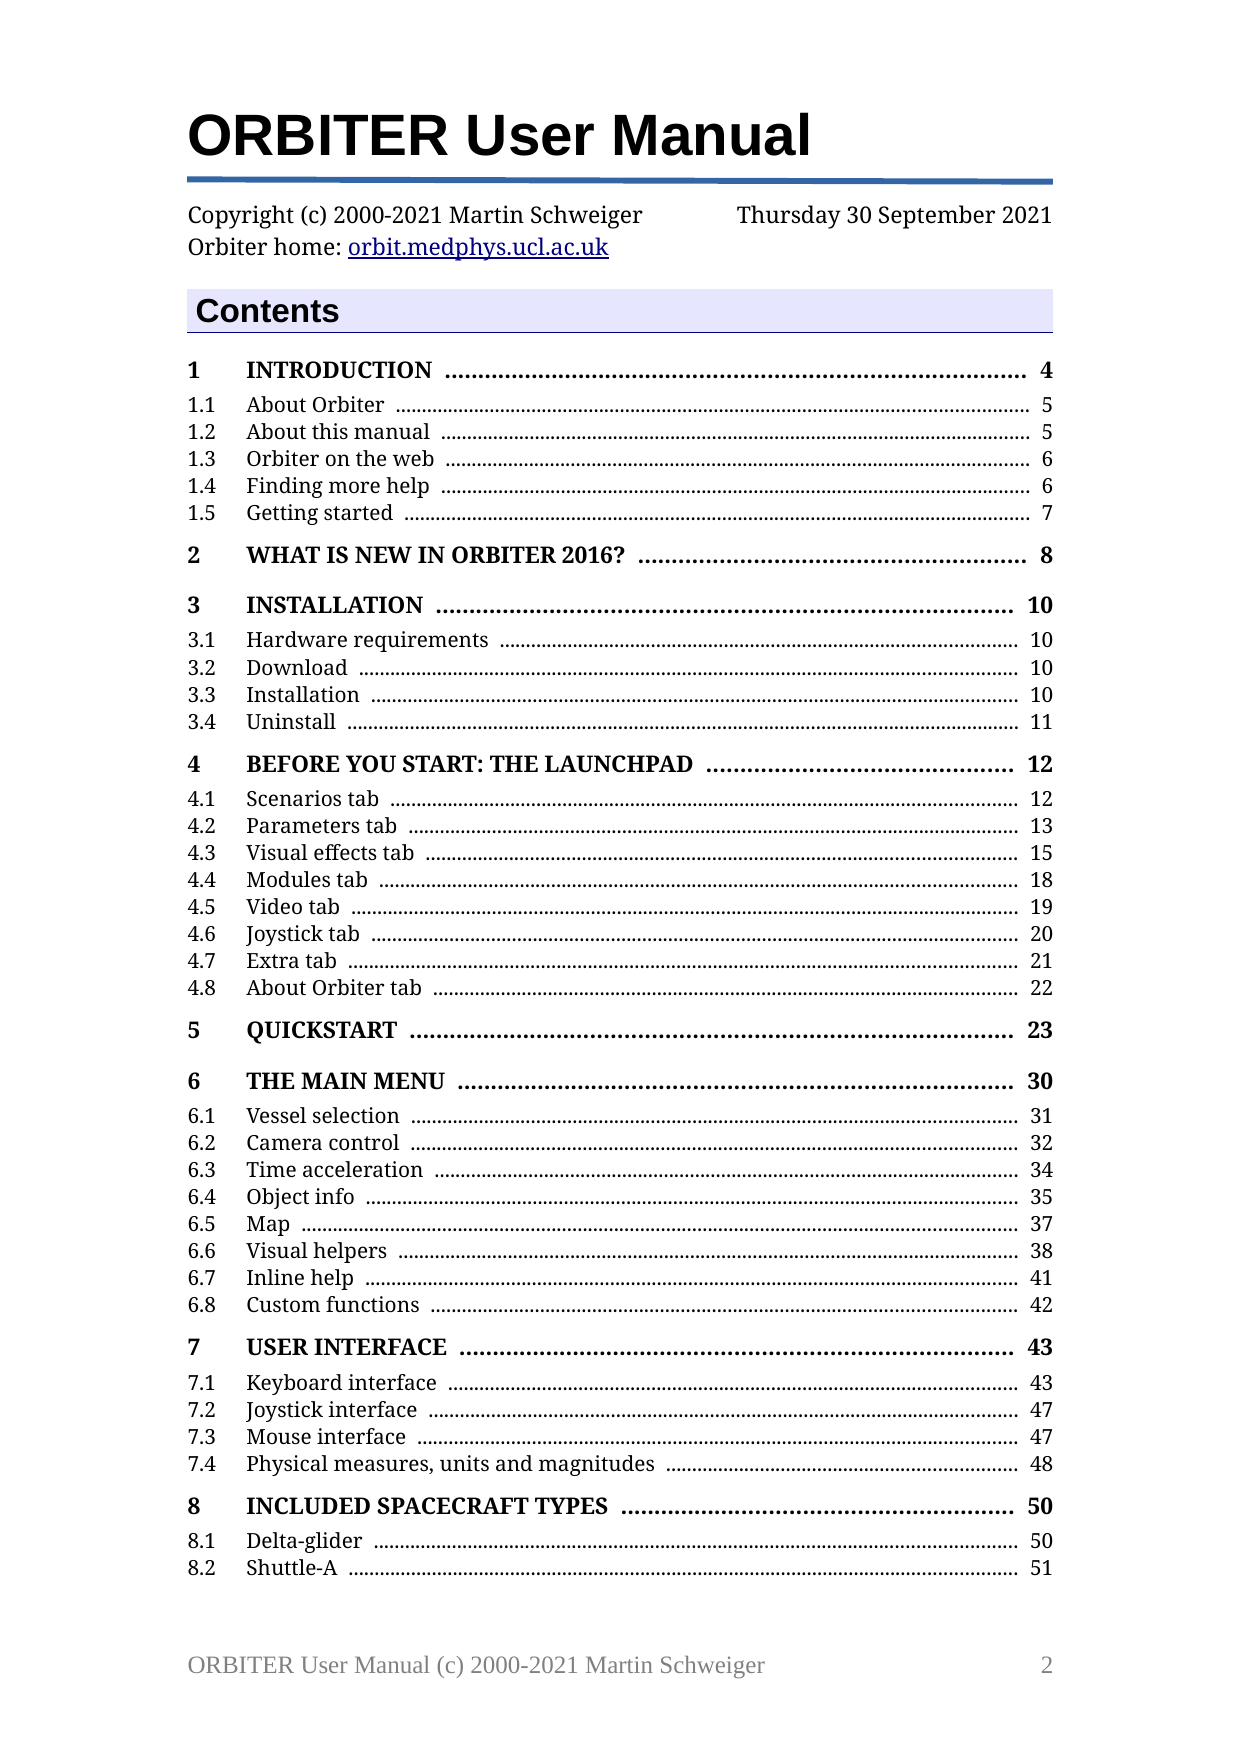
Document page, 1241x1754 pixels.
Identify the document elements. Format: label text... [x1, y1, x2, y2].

text 6.5 Map 37 [187, 1210, 1053, 1237]
text 4.5 Video tab 19 [187, 893, 1053, 920]
text 6.1 Vessel selection 31 [187, 1101, 1053, 1128]
text 1 Introduction 4 [187, 353, 1053, 384]
text Orbiter home: orbit.medphys.ucl.ac.uk [187, 230, 1053, 261]
text 1.2 About this manual 5 [187, 418, 1053, 445]
text 2 What is new in Orbiter 2016? 8 [187, 539, 1053, 570]
text 4.3 Visual effects tab 15 [187, 839, 1053, 866]
text 8.1 Delta-glider 50 [187, 1527, 1053, 1554]
text 7.4 Physical measures, units and magnitudes 48 [187, 1449, 1053, 1477]
text 4.1 Scenarios tab 12 [187, 784, 1053, 812]
text 3.2 Download 10 [187, 653, 1053, 680]
text 3.4 Uninstall 11 [187, 707, 1053, 734]
subtitle Contents [187, 289, 1053, 332]
text 6 The main menu 30 [187, 1064, 1053, 1095]
text 1.5 Getting started 7 [187, 499, 1053, 526]
text 4.7 Extra tab 21 [187, 947, 1053, 974]
text 6.3 Time acceleration 34 [187, 1156, 1053, 1183]
text 8.2 Shuttle-A 51 [187, 1554, 1053, 1581]
text 4.6 Joystick tab 20 [187, 920, 1053, 947]
text 1.3 Orbiter on the web 6 [187, 445, 1053, 472]
text 6.8 Custom functions 42 [187, 1291, 1053, 1318]
text 6.6 Visual helpers 38 [187, 1237, 1053, 1264]
text 3 Installation 10 [187, 589, 1053, 620]
text 7.3 Mouse interface 47 [187, 1422, 1053, 1449]
text 6.7 Inline help 41 [187, 1264, 1053, 1291]
text 5 Quickstart 23 [187, 1014, 1053, 1045]
text 6.2 Camera control 32 [187, 1128, 1053, 1156]
text 1.1 About Orbiter 5 [187, 391, 1053, 418]
text 4.4 Modules tab 18 [187, 866, 1053, 893]
text 7 User interface 43 [187, 1331, 1053, 1362]
text Copyright (c) 2000-2021 Martin Schweiger Thursday 30 September 2021 [187, 199, 1053, 230]
text 4 Before you start: The Launchpad 12 [187, 747, 1053, 778]
text 3.3 Installation 10 [187, 680, 1053, 707]
text 8 Included spacecraft types 50 [187, 1489, 1053, 1521]
text 4.2 Parameters tab 13 [187, 812, 1053, 839]
text 3.1 Hardware requirements 10 [187, 626, 1053, 653]
text 6.4 Object info 35 [187, 1183, 1053, 1210]
text 4.8 About Orbiter tab 22 [187, 974, 1053, 1001]
text 7.2 Joystick interface 47 [187, 1395, 1053, 1422]
text ORBITER User Manual [187, 100, 1053, 167]
text 1.4 Finding more help 6 [187, 472, 1053, 499]
text 7.1 Keyboard interface 43 [187, 1368, 1053, 1395]
